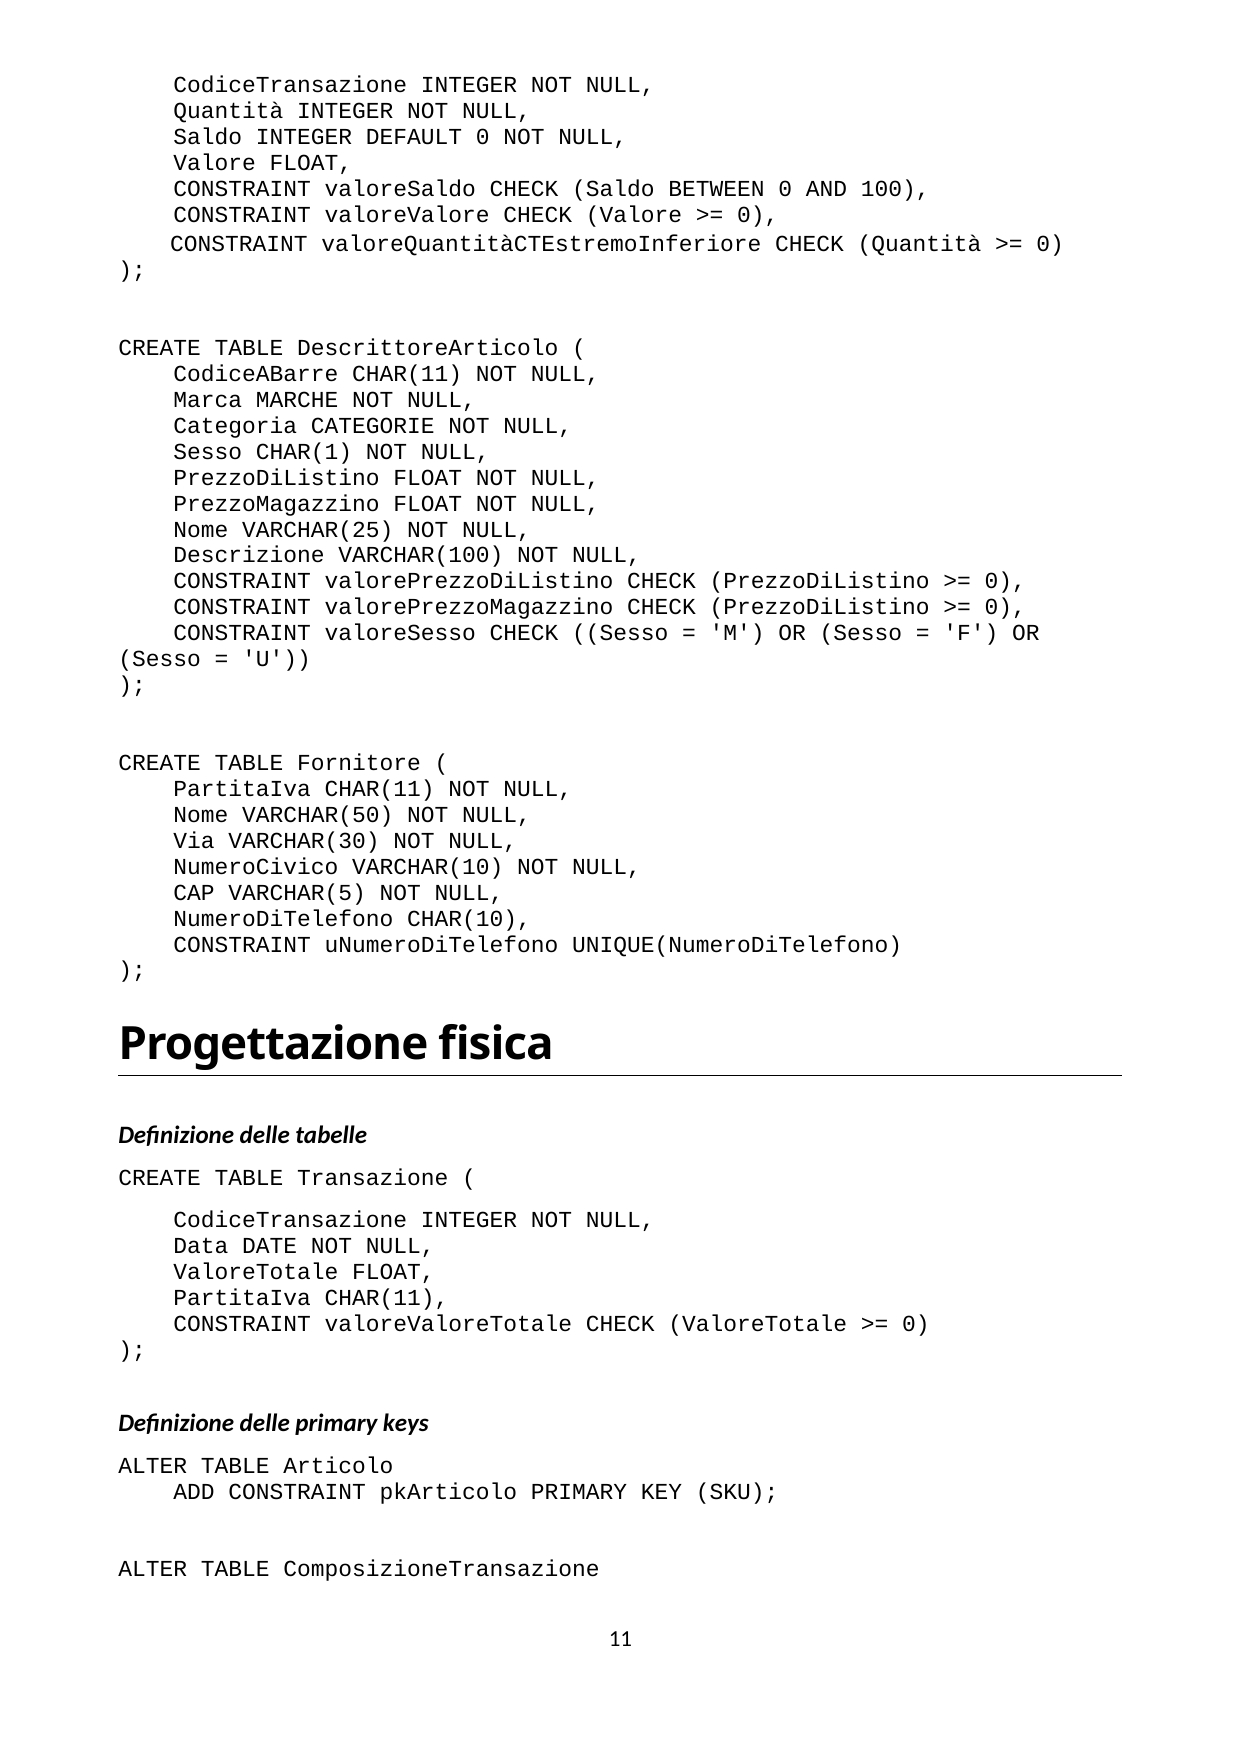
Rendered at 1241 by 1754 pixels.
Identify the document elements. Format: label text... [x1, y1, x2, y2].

text ); [118, 673, 1122, 699]
text NumeroCivico VARCHAR(10) NOT NULL, [118, 855, 1122, 881]
text PrezzoMagazzino FLOAT NOT NULL, [118, 492, 1122, 518]
text ); [118, 258, 1122, 284]
text ADD CONSTRAINT pkArticolo PRIMARY KEY (SKU); [118, 1480, 1122, 1506]
text CONSTRAINT valoreSesso CHECK ((Sesso = 'M') OR (Sesso = 'F') OR (Sesso = 'U')) [118, 622, 1122, 673]
text PrezzoDiListino FLOAT NOT NULL, [118, 466, 1122, 492]
text Via VARCHAR(30) NOT NULL, [118, 829, 1122, 855]
text ALTER TABLE ComposizioneTransazione [118, 1558, 1122, 1584]
text Saldo INTEGER DEFAULT 0 NOT NULL, [118, 126, 1122, 152]
text ); [118, 1338, 1122, 1364]
text Sesso CHAR(1) NOT NULL, [118, 440, 1122, 466]
text Categoria CATEGORIE NOT NULL, [118, 414, 1122, 440]
text CONSTRAINT valoreValore CHECK (Valore >= 0), [118, 203, 1122, 229]
text CONSTRAINT uNumeroDiTelefono UNIQUE(NumeroDiTelefono) [118, 933, 1122, 959]
text NumeroDiTelefono CHAR(10), [118, 907, 1122, 933]
text CONSTRAINT valorePrezzoDiListino CHECK (PrezzoDiListino >= 0), [118, 570, 1122, 596]
text ValoreTotale FLOAT, [118, 1261, 1122, 1286]
text CodiceTransazione INTEGER NOT NULL, [118, 74, 1122, 100]
text Data DATE NOT NULL, [118, 1234, 1122, 1261]
text PartitaIva CHAR(11), [118, 1286, 1122, 1312]
text CONSTRAINT valoreQuantitàCTEstremoInferiore CHECK (Quantità >= 0) [118, 229, 1122, 258]
text Definizione delle tabelle [118, 1119, 1122, 1149]
text CREATE TABLE DescrittoreArticolo ( [118, 336, 1122, 362]
text Quantità INTEGER NOT NULL, [118, 100, 1122, 126]
text ); [118, 959, 1122, 985]
text ALTER TABLE Articolo [118, 1454, 1122, 1480]
text Valore FLOAT, [118, 152, 1122, 177]
text CAP VARCHAR(5) NOT NULL, [118, 881, 1122, 907]
text CodiceABarre CHAR(11) NOT NULL, [118, 362, 1122, 388]
title Progettazione fisica [118, 1011, 1122, 1075]
text Nome VARCHAR(50) NOT NULL, [118, 803, 1122, 829]
text CONSTRAINT valoreSaldo CHECK (Saldo BETWEEN 0 AND 100), [118, 177, 1122, 203]
text CREATE TABLE Fornitore ( [118, 751, 1122, 777]
text CREATE TABLE Transazione ( [118, 1166, 1122, 1192]
text Marca MARCHE NOT NULL, [118, 388, 1122, 414]
text Descrizione VARCHAR(100) NOT NULL, [118, 544, 1122, 570]
text Nome VARCHAR(25) NOT NULL, [118, 518, 1122, 544]
text CodiceTransazione INTEGER NOT NULL, [118, 1209, 1122, 1234]
text Definizione delle primary keys [118, 1407, 1122, 1437]
text PartitaIva CHAR(11) NOT NULL, [118, 777, 1122, 803]
text CONSTRAINT valoreValoreTotale CHECK (ValoreTotale >= 0) [118, 1312, 1122, 1338]
text CONSTRAINT valorePrezzoMagazzino CHECK (PrezzoDiListino >= 0), [118, 596, 1122, 622]
